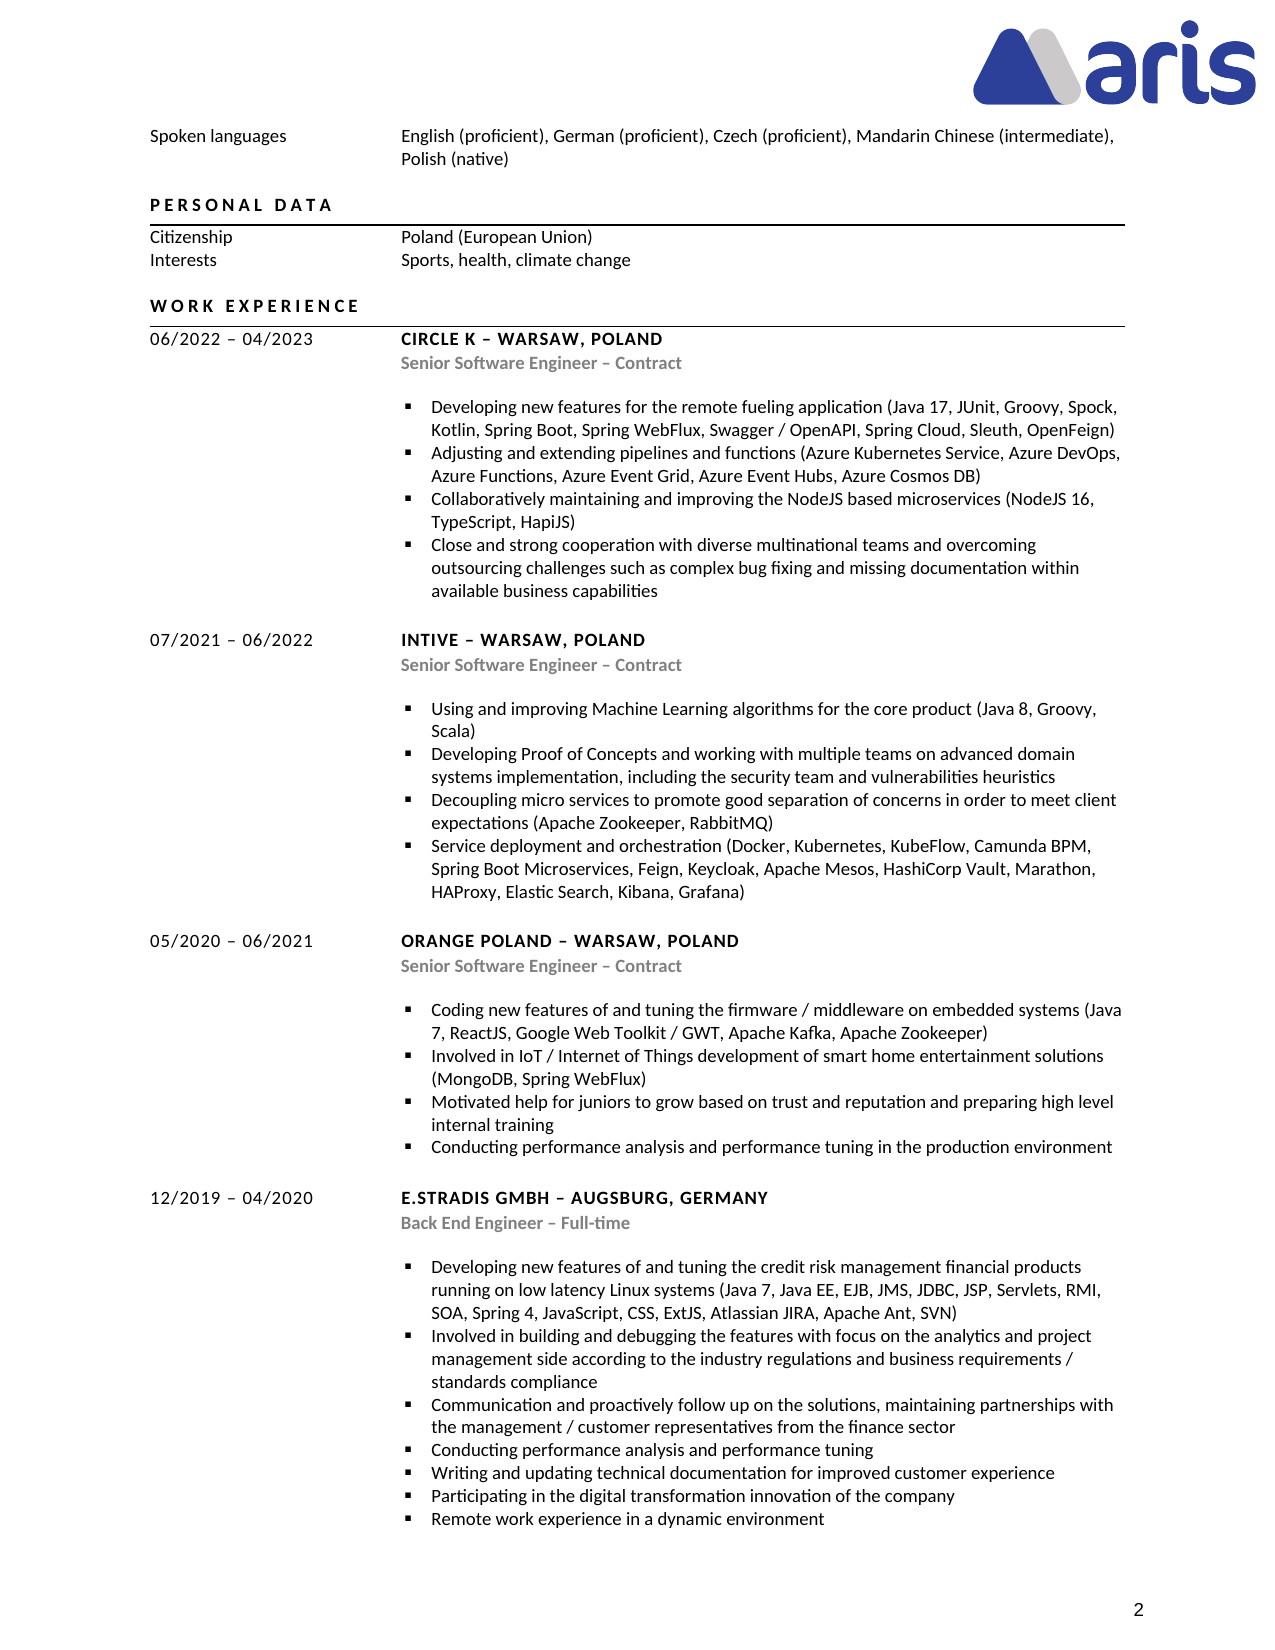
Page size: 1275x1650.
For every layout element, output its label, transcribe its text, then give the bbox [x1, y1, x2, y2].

text Senior Software Engineer – Contract [150, 349, 1125, 374]
list Adjusting and extending pipelines and functions (Azure Kubernetes Service, Azure DevOps, Azure Functions, Azure Event Grid, Azure Event Hubs, Azure Cosmos DB) [404, 441, 1125, 487]
list Service deployment and orchestration (Docker, Kubernetes, KubeFlow, Camunda BPM, Spring Boot Microservices, Feign, Keycloak, Apache Mesos, HashiCorp Vault, Marathon, HAProxy, Elastic Search, Kibana, Grafana) [404, 834, 1125, 903]
text Back End Engineer – Full-time [150, 1209, 1125, 1234]
text Senior Software Engineer – Contract [150, 952, 1125, 977]
text Senior Software Engineer – Contract [150, 651, 1125, 676]
list Coding new features of and tuning the firmware / middleware on embedded systems (Java 7, ReactJS, Google Web Toolkit / GWT, Apache Kafka, Apache Zookeeper) [404, 998, 1125, 1044]
list Conducting performance analysis and performance tuning [404, 1439, 1125, 1462]
text Citizenship Poland (European Union) [150, 226, 1125, 248]
subtitle PERSONAL DATA [150, 193, 1125, 224]
subtitle WORK EXPERIENCE [150, 294, 1125, 326]
list Conducting performance analysis and performance tuning in the production environment [404, 1136, 1125, 1158]
text 07/2021 – 06/2022 intive – Warsaw, Poland [150, 628, 1125, 651]
list Communication and proactively follow up on the solutions, maintaining partnerships with the management / customer representatives from the finance sector [404, 1393, 1125, 1439]
list Close and strong cooperation with diverse multinational teams and overcoming outsourcing challenges such as complex bug fixing and missing documentation within available business capabilities [404, 533, 1125, 602]
text Spoken languages English (proficient), German (proficient), Czech (proficient), Mandarin Chinese (intermediate), Polish (native) [150, 124, 1125, 170]
list Decoupling micro services to promote good separation of concerns in order to meet client expectations (Apache Zookeeper, RabbitMQ) [404, 788, 1125, 834]
list Involved in building and debugging the features with focus on the analytics and project management side according to the industry regulations and business requirements / standards compliance [404, 1324, 1125, 1393]
list Collaboratively maintaining and improving the NodeJS based microservices (NodeJS 16, TypeScript, HapiJS) [404, 487, 1125, 533]
list Remote work experience in a dynamic environment [404, 1507, 1125, 1530]
list Participating in the digital transformation innovation of the company [404, 1484, 1125, 1507]
text Interests Sports, health, climate change [150, 248, 1125, 271]
picture [973, 20, 1256, 105]
text 06/2022 – 04/2023 Circle K – Warsaw, Poland [150, 327, 1125, 349]
list Developing new features for the remote fueling application (Java 17, JUnit, Groovy, Spock, Kotlin, Spring Boot, Spring WebFlux, Swagger / OpenAPI, Spring Cloud, Sleuth, OpenFeign) [404, 395, 1125, 441]
list Developing new features of and tuning the credit risk management financial products running on low latency Linux systems (Java 7, Java EE, EJB, JMS, JDBC, JSP, Servlets, RMI, SOA, Spring 4, JavaScript, CSS, ExtJS, Atlassian JIRA, Apache Ant, SVN) [404, 1255, 1125, 1324]
text 12/2019 – 04/2020 E.STRADIS GmbH – Augsburg, Germany [150, 1187, 1125, 1209]
text 05/2020 – 06/2021 Orange Poland – Warsaw, Poland [150, 929, 1125, 952]
list Writing and updating technical documentation for improved customer experience [404, 1462, 1125, 1484]
list Using and improving Machine Learning algorithms for the core product (Java 8, Groovy, Scala) [404, 697, 1125, 743]
list Motivated help for juniors to grow based on trust and reputation and preparing high level internal training [404, 1090, 1125, 1136]
list Developing Proof of Concepts and working with multiple teams on advanced domain systems implementation, including the security team and vulnerabilities heuristics [404, 743, 1125, 788]
list Involved in IoT / Internet of Things development of smart home entertainment solutions (MongoDB, Spring WebFlux) [404, 1044, 1125, 1090]
